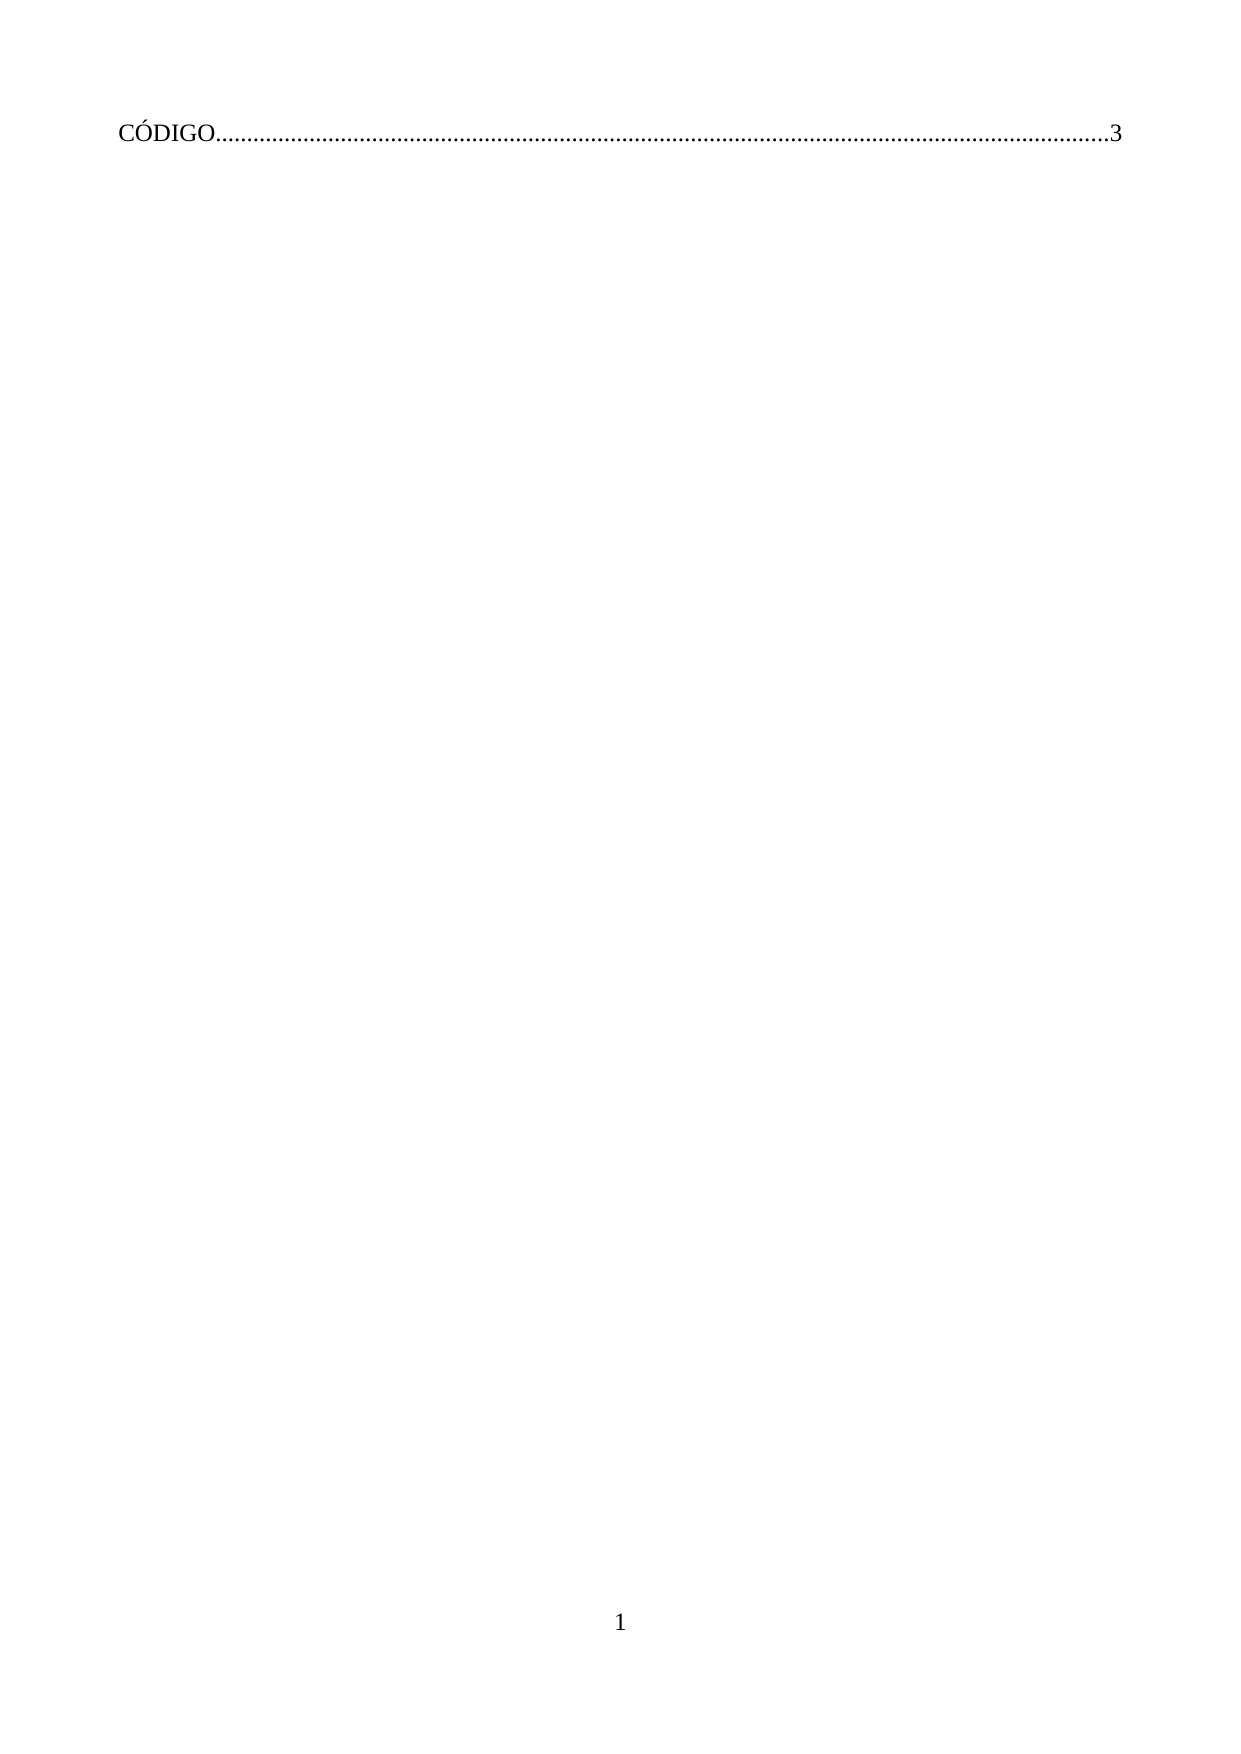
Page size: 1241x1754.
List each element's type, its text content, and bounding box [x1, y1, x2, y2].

text CÓDIGO 3 [118, 118, 1122, 147]
